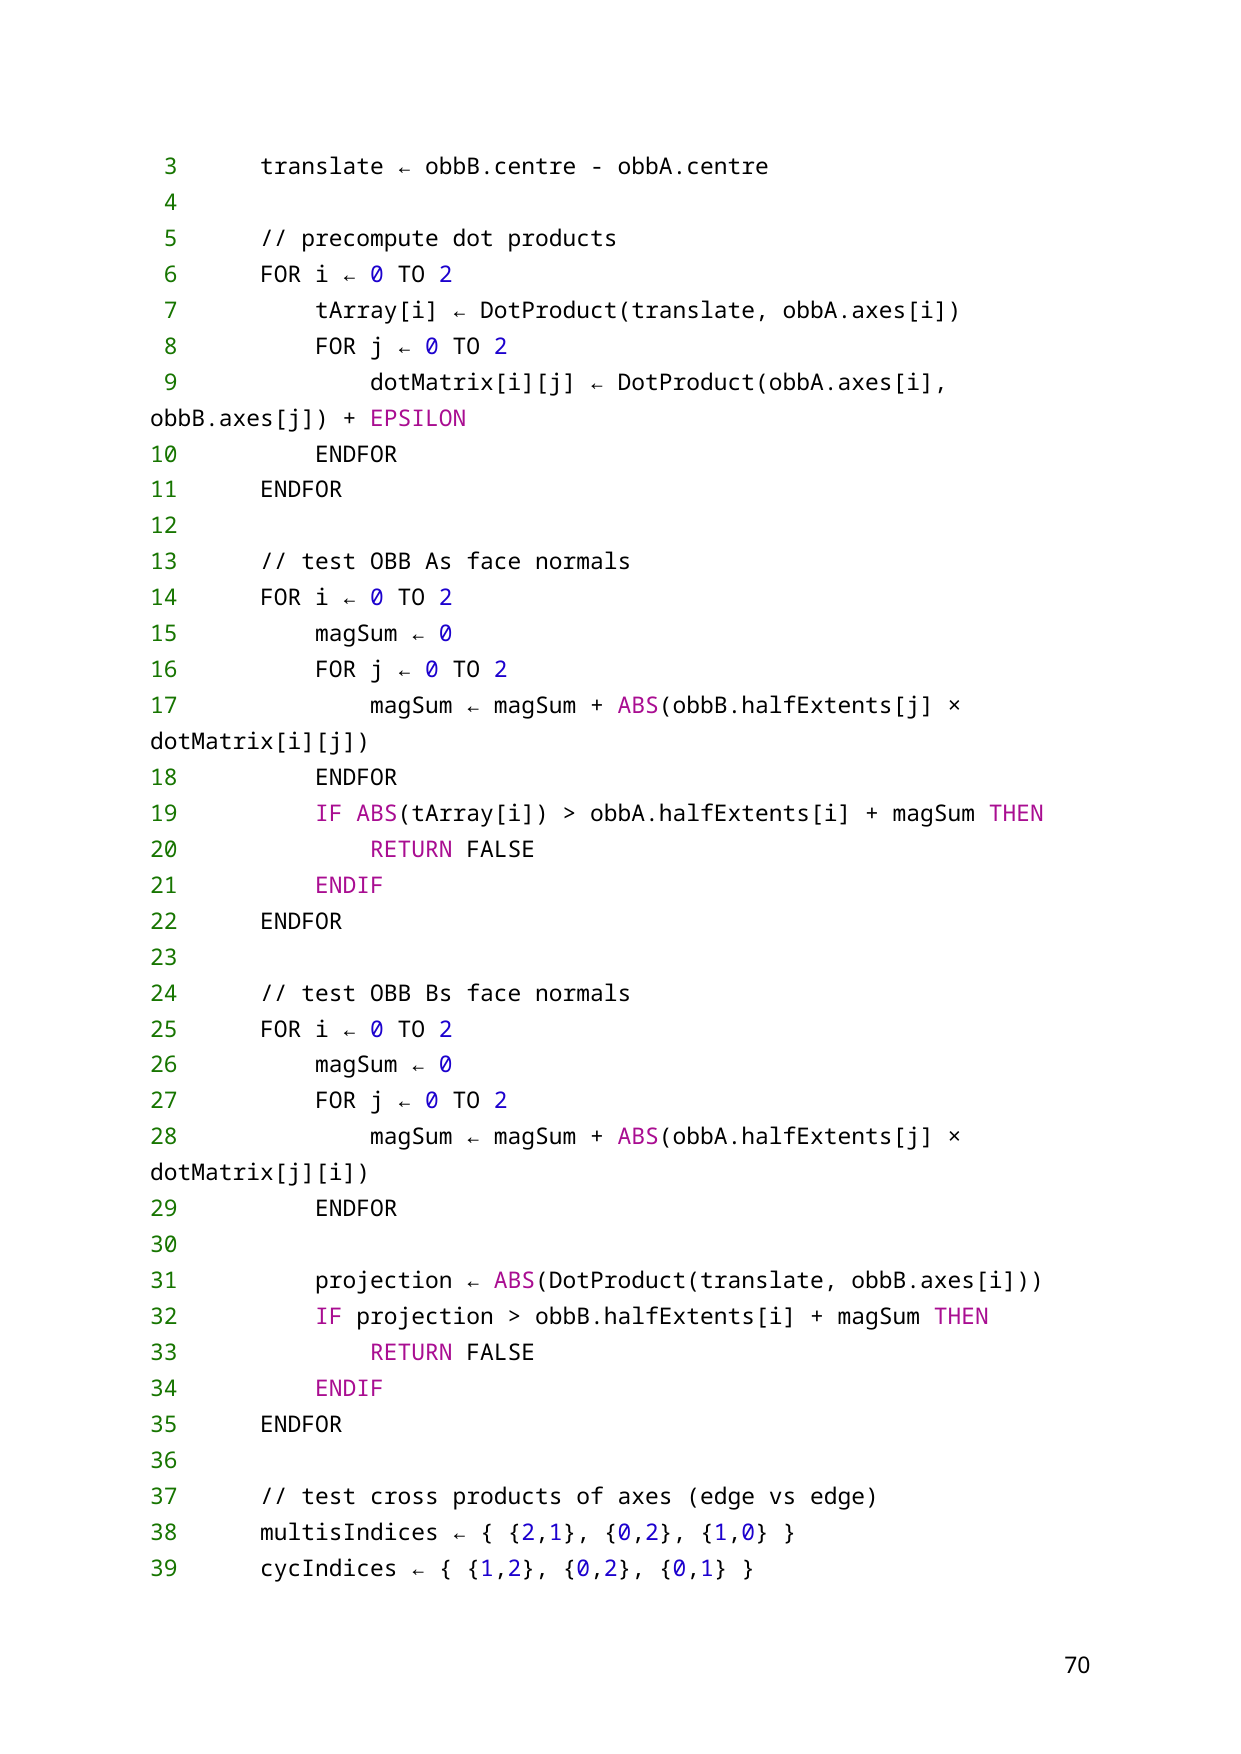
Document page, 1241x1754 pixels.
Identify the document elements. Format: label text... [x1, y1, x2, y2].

text 33 RETURN FALSE [150, 1336, 1090, 1367]
text 26 magSum ← 0 [150, 1048, 1090, 1080]
text 10 ENDFOR [150, 437, 1090, 469]
text 38 multisIndices ← { {2,1}, {0,2}, {1,0} } [150, 1516, 1090, 1547]
text 16 FOR j ← 0 TO 2 [150, 653, 1090, 684]
text 28 magSum ← magSum + ABS(obbA.halfExtents[j] × dotMatrix[j][i]) [150, 1120, 1090, 1187]
text 30 [150, 1228, 1090, 1259]
text 20 RETURN FALSE [150, 833, 1090, 864]
text 5 // precompute dot products [150, 222, 1090, 253]
text 6 FOR i ← 0 TO 2 [150, 258, 1090, 289]
text 25 FOR i ← 0 TO 2 [150, 1012, 1090, 1044]
text 24 // test OBB Bs face normals [150, 977, 1090, 1008]
text 36 [150, 1444, 1090, 1475]
text 37 // test cross products of axes (edge vs edge) [150, 1480, 1090, 1511]
text 35 ENDFOR [150, 1408, 1090, 1439]
text 23 [150, 941, 1090, 972]
text 13 // test OBB As face normals [150, 545, 1090, 577]
text 15 magSum ← 0 [150, 617, 1090, 648]
text 27 FOR j ← 0 TO 2 [150, 1084, 1090, 1116]
text 19 IF ABS(tArray[i]) > obbA.halfExtents[i] + magSum THEN [150, 797, 1090, 828]
text 11 ENDFOR [150, 473, 1090, 505]
text 34 ENDIF [150, 1372, 1090, 1403]
text 21 ENDIF [150, 869, 1090, 900]
text 17 magSum ← magSum + ABS(obbB.halfExtents[j] × dotMatrix[i][j]) [150, 689, 1090, 756]
text 22 ENDFOR [150, 905, 1090, 936]
text 8 FOR j ← 0 TO 2 [150, 330, 1090, 361]
text 7 tArray[i] ← DotProduct(translate, obbA.axes[i]) [150, 294, 1090, 325]
text 9 dotMatrix[i][j] ← DotProduct(obbA.axes[i], obbB.axes[j]) + EPSILON [150, 366, 1090, 433]
text 32 IF projection > obbB.halfExtents[i] + magSum THEN [150, 1300, 1090, 1331]
text 14 FOR i ← 0 TO 2 [150, 581, 1090, 612]
text 39 cycIndices ← { {1,2}, {0,2}, {0,1} } [150, 1552, 1090, 1583]
text 3 translate ← obbB.centre - obbA.centre [150, 150, 1090, 181]
text 4 [150, 186, 1090, 217]
text 29 ENDFOR [150, 1192, 1090, 1223]
text 12 [150, 509, 1090, 541]
text 18 ENDFOR [150, 761, 1090, 792]
text 31 projection ← ABS(DotProduct(translate, obbB.axes[i])) [150, 1264, 1090, 1295]
